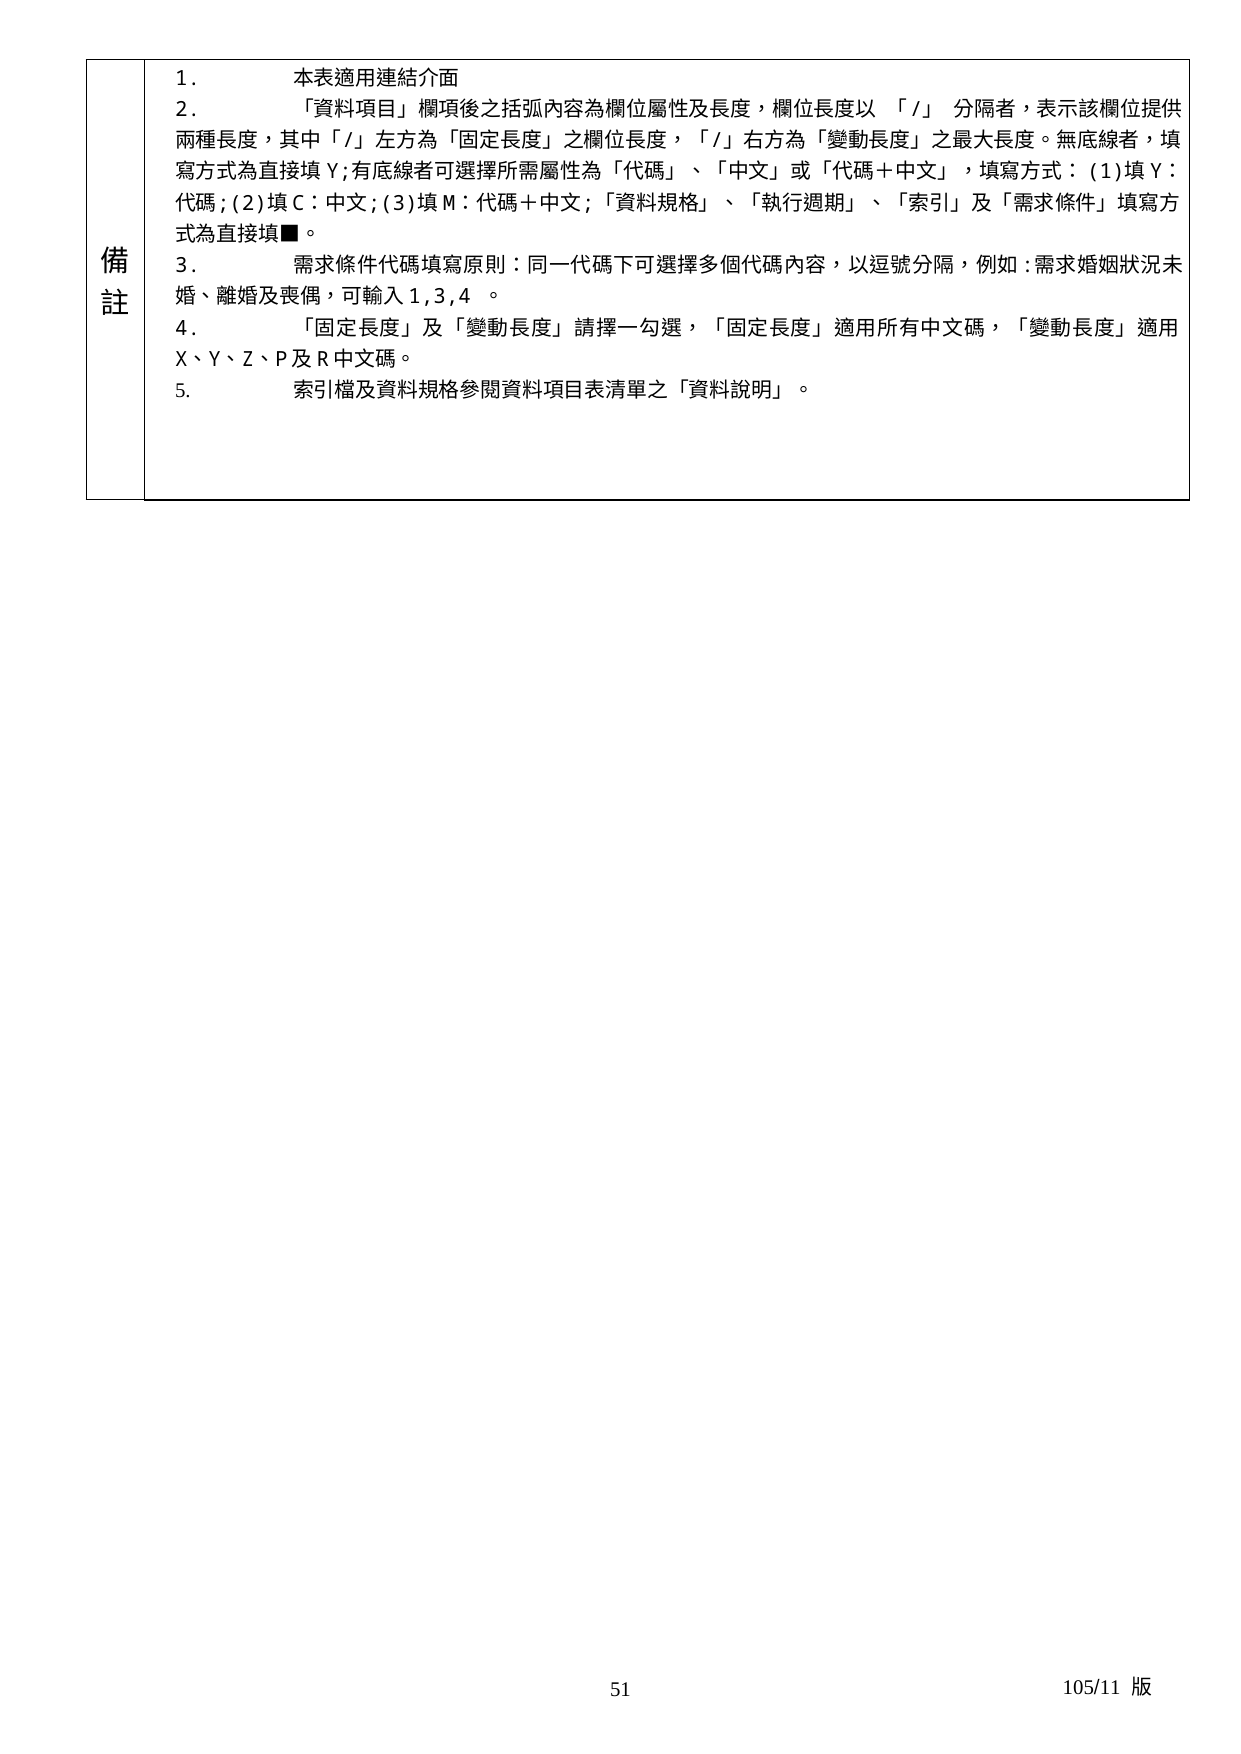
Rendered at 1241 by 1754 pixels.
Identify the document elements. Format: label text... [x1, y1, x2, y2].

table_cell 本表適用連結介面 「資料項目」欄項後之括弧內容為欄位屬性及長度，欄位長度以 「/」 分隔者，表示該欄位提供兩種長度，其中「/」左方為「固定長度」之欄位長度，「/」右方為「變動長度」之最大長度。無底線者，填寫方式為直接填Y;有底線者可選擇所需屬性為「代碼」、「中文」或「代碼＋中文」，填寫方式：(1)填Y：代碼;(2)填C：中文;(3)填M：代碼＋中文;「資料規格」、「執行週期」、「索引」及「需求條件」填寫方式為直接填■。 需求條件代碼填寫原則：同一代碼下可選擇多個代碼內容，以逗號分隔，例如:需求婚姻狀況未婚、離婚及喪偶，可輸入1,3,4 。 「固定長度」及「變動長度」請擇一勾選，「固定長度」適用所有中文碼，「變動長度」適用X、Y、Z、P及R中文碼。 索引檔及資料規格參閱資料項目表清單之「資料說明」。 [145, 60, 1189, 499]
table_cell 備註 [87, 60, 144, 499]
